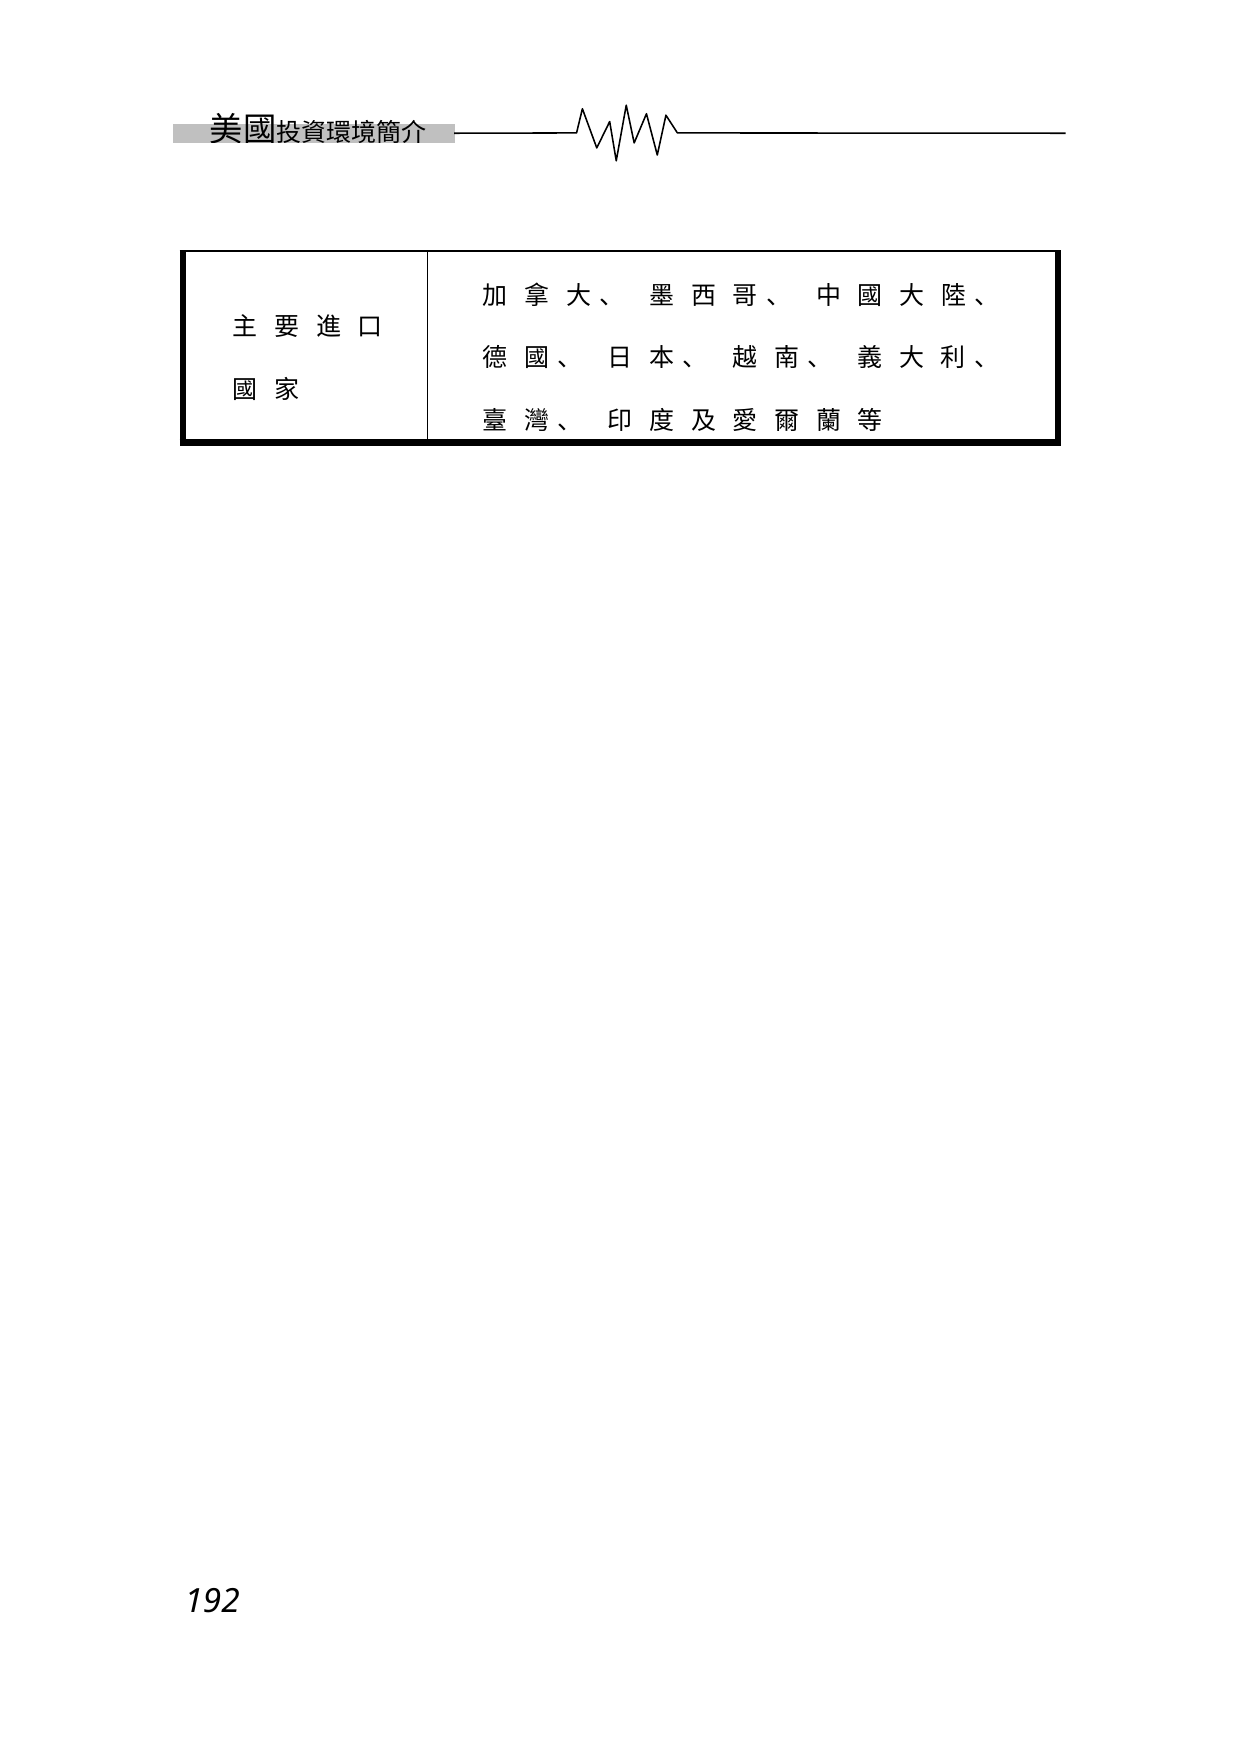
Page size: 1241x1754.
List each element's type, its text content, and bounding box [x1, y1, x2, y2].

table_cell 加拿大、墨西哥、中國大陸、德國、日本、越南、義大利、臺灣、印度及愛爾蘭等 [428, 252, 1055, 439]
table_cell 主要進口國家 [186, 252, 427, 439]
